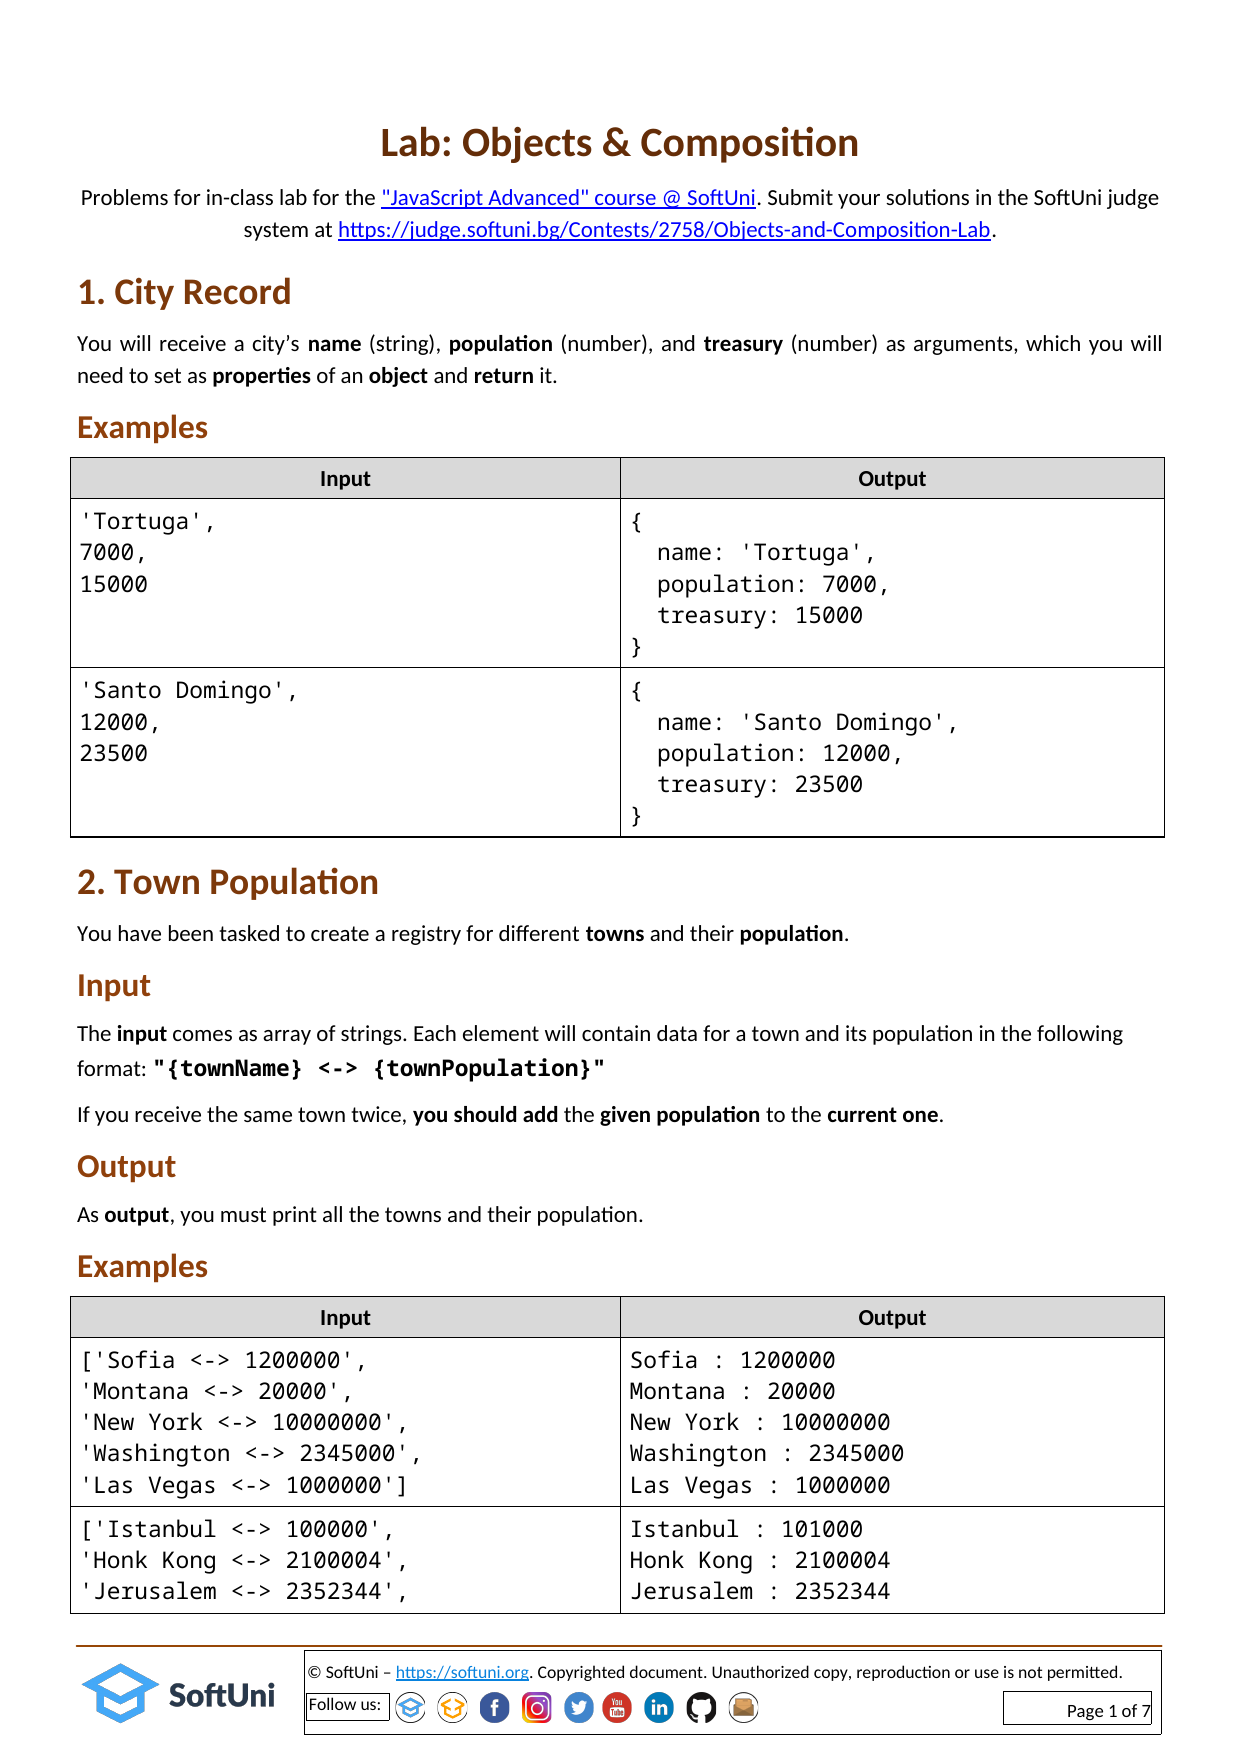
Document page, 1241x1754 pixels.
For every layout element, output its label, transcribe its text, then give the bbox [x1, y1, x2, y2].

picture [658, 1705, 667, 1714]
text You have been tasked to create a registry for different towns and their population. [77, 919, 1163, 947]
subtitle Lab: Objects & Composition [77, 116, 1163, 167]
text As output, you must print all the towns and their population. [77, 1200, 1163, 1228]
subtitle Examples [77, 1245, 1163, 1285]
picture [686, 1692, 717, 1723]
table_cell ['Istanbul <-> 100000', 'Honk Kong <-> 2100004', 'Jerusalem <-> 2352344', [71, 1507, 620, 1612]
subtitle Town Population [77, 858, 1163, 904]
table_header Output [621, 458, 1164, 498]
text Problems for in-class lab for the "JavaScript Advanced" course @ SoftUni. Submit your solutions in the SoftUni judge system at https://judge.softuni.bg/Contests/2758/Objects-and-Composition-Lab. [77, 183, 1163, 243]
text You will receive a city’s name (string), population (number), and treasury (number) as arguments, which you will need to set as properties of an object and return it. [77, 329, 1163, 389]
table_cell ['Sofia <-> 1200000', 'Montana <-> 20000', 'New York <-> 10000000', 'Washington <-> 2345000', 'Las Vegas <-> 1000000'] [71, 1338, 620, 1506]
table_cell 'Santo Domingo', 12000, 23500 [71, 668, 620, 836]
table_cell Sofia : 1200000 Montana : 20000 New York : 10000000 Washington : 2345000 Las Vegas : 1000000 [621, 1338, 1164, 1506]
text If you receive the same town twice, you should add the given population to the current one. [77, 1100, 1163, 1128]
table_header Input [71, 1297, 620, 1337]
picture [75, 1658, 281, 1729]
table_cell { name: 'Santo Domingo', population: 12000, treasury: 23500 } [621, 668, 1164, 836]
picture [602, 1692, 632, 1723]
picture [437, 1692, 468, 1723]
picture [665, 1692, 674, 1701]
subtitle Input [77, 964, 1163, 1005]
text The input comes as array of strings. Each element will contain data for a town and its population in the following format: "{townName} <-> {townPopulation}" [77, 1019, 1163, 1083]
picture [644, 1714, 653, 1723]
table_cell { name: 'Tortuga', population: 7000, treasury: 15000 } [621, 499, 1164, 667]
subtitle Examples [77, 406, 1163, 447]
subtitle Output [77, 1145, 1163, 1186]
table_header Input [71, 458, 620, 498]
subtitle City Record [77, 268, 1163, 314]
picture [480, 1692, 510, 1723]
table_cell Istanbul : 101000 Honk Kong : 2100004 Jerusalem : 2352344 [621, 1507, 1164, 1612]
picture [395, 1692, 425, 1723]
table_header Output [621, 1297, 1164, 1337]
table_cell 'Tortuga', 7000, 15000 [71, 499, 620, 667]
picture [665, 1714, 674, 1723]
picture [564, 1692, 594, 1723]
picture [522, 1692, 552, 1723]
picture [644, 1692, 653, 1701]
picture [728, 1692, 759, 1723]
